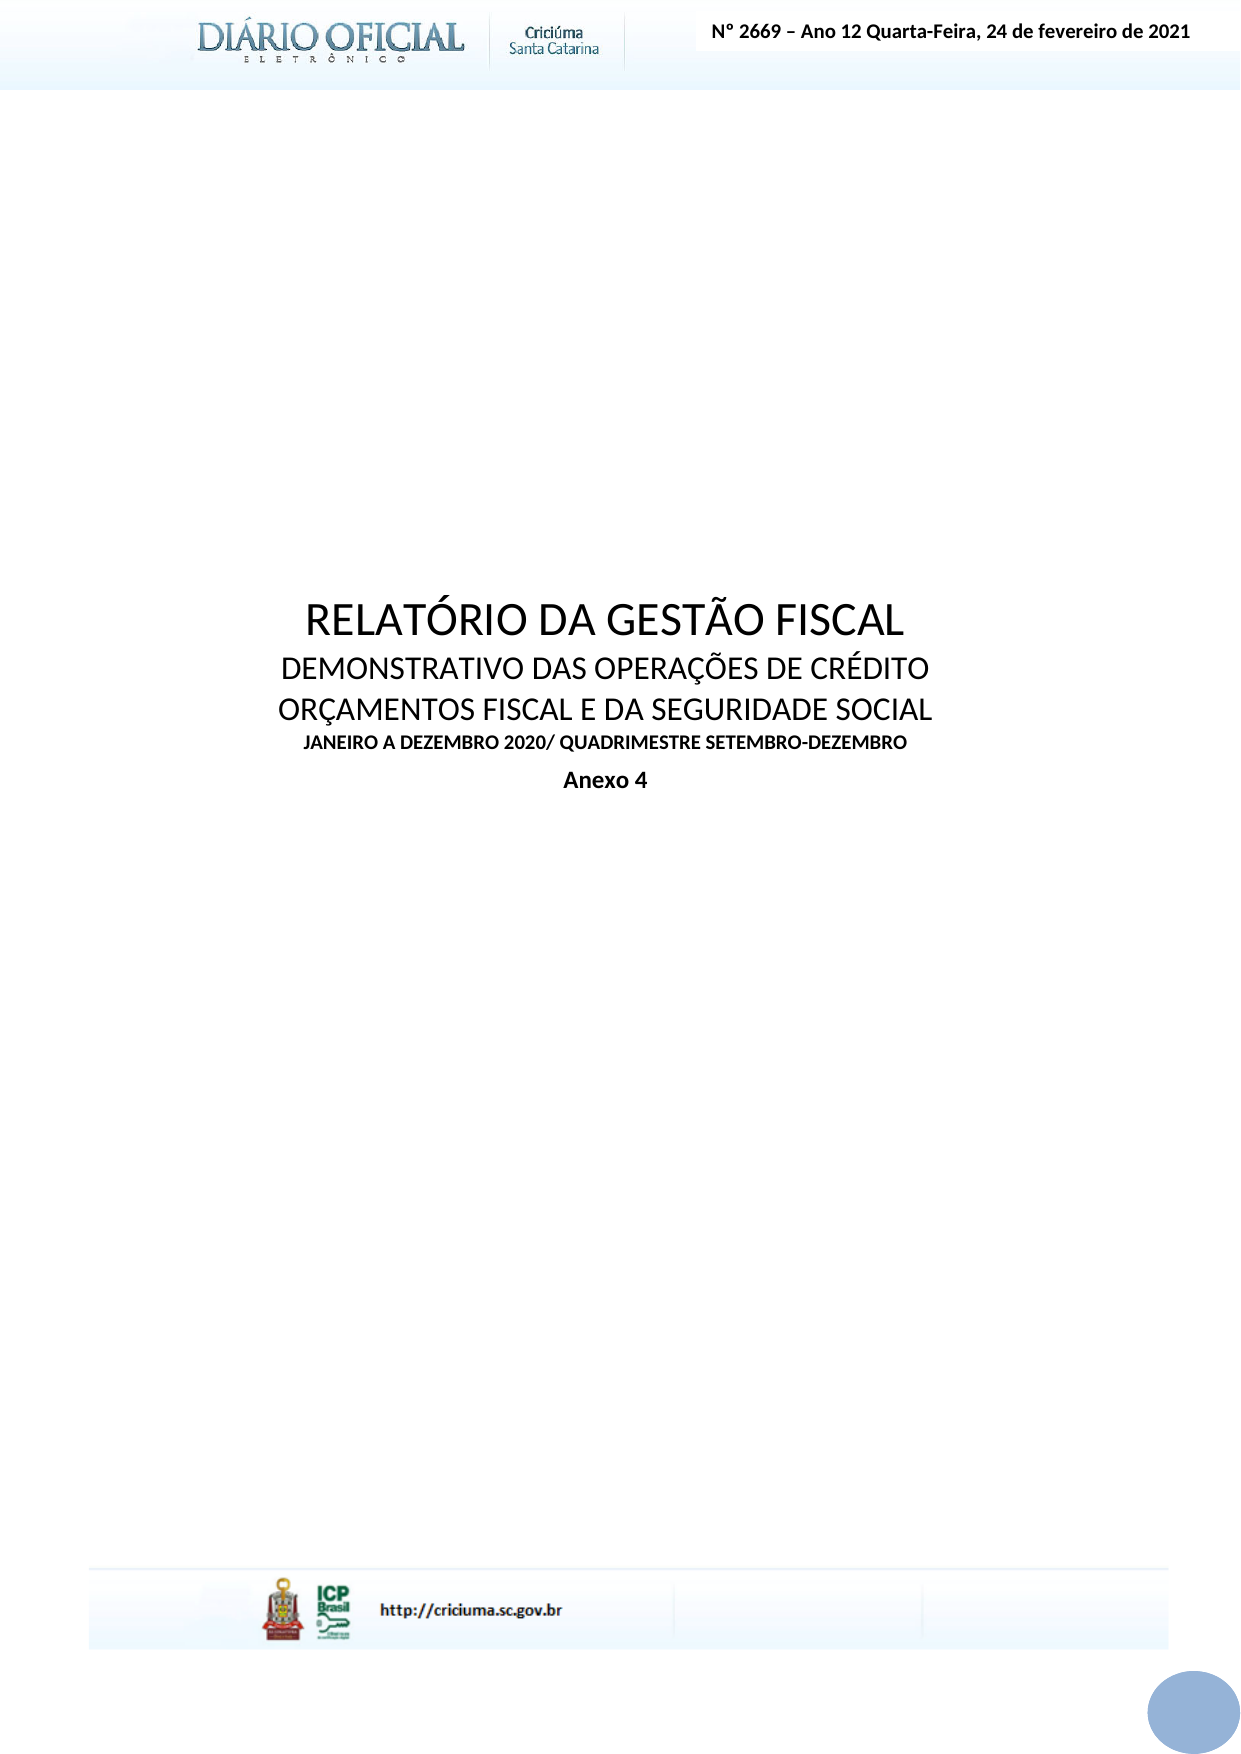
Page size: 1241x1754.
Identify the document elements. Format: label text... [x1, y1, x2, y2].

text Anexo 4 [29, 765, 1181, 795]
text ORÇAMENTOS FISCAL E DA SEGURIDADE SOCIAL JANEIRO A DEZEMBRO 2020/ QUADRIMESTRE SETEMBRO-DEZEMBRO [29, 688, 1181, 754]
text RELATÓRIO DA GESTÃO FISCAL DEMONSTRATIVO DAS OPERAÇÕES DE CRÉDITO [29, 589, 1181, 688]
